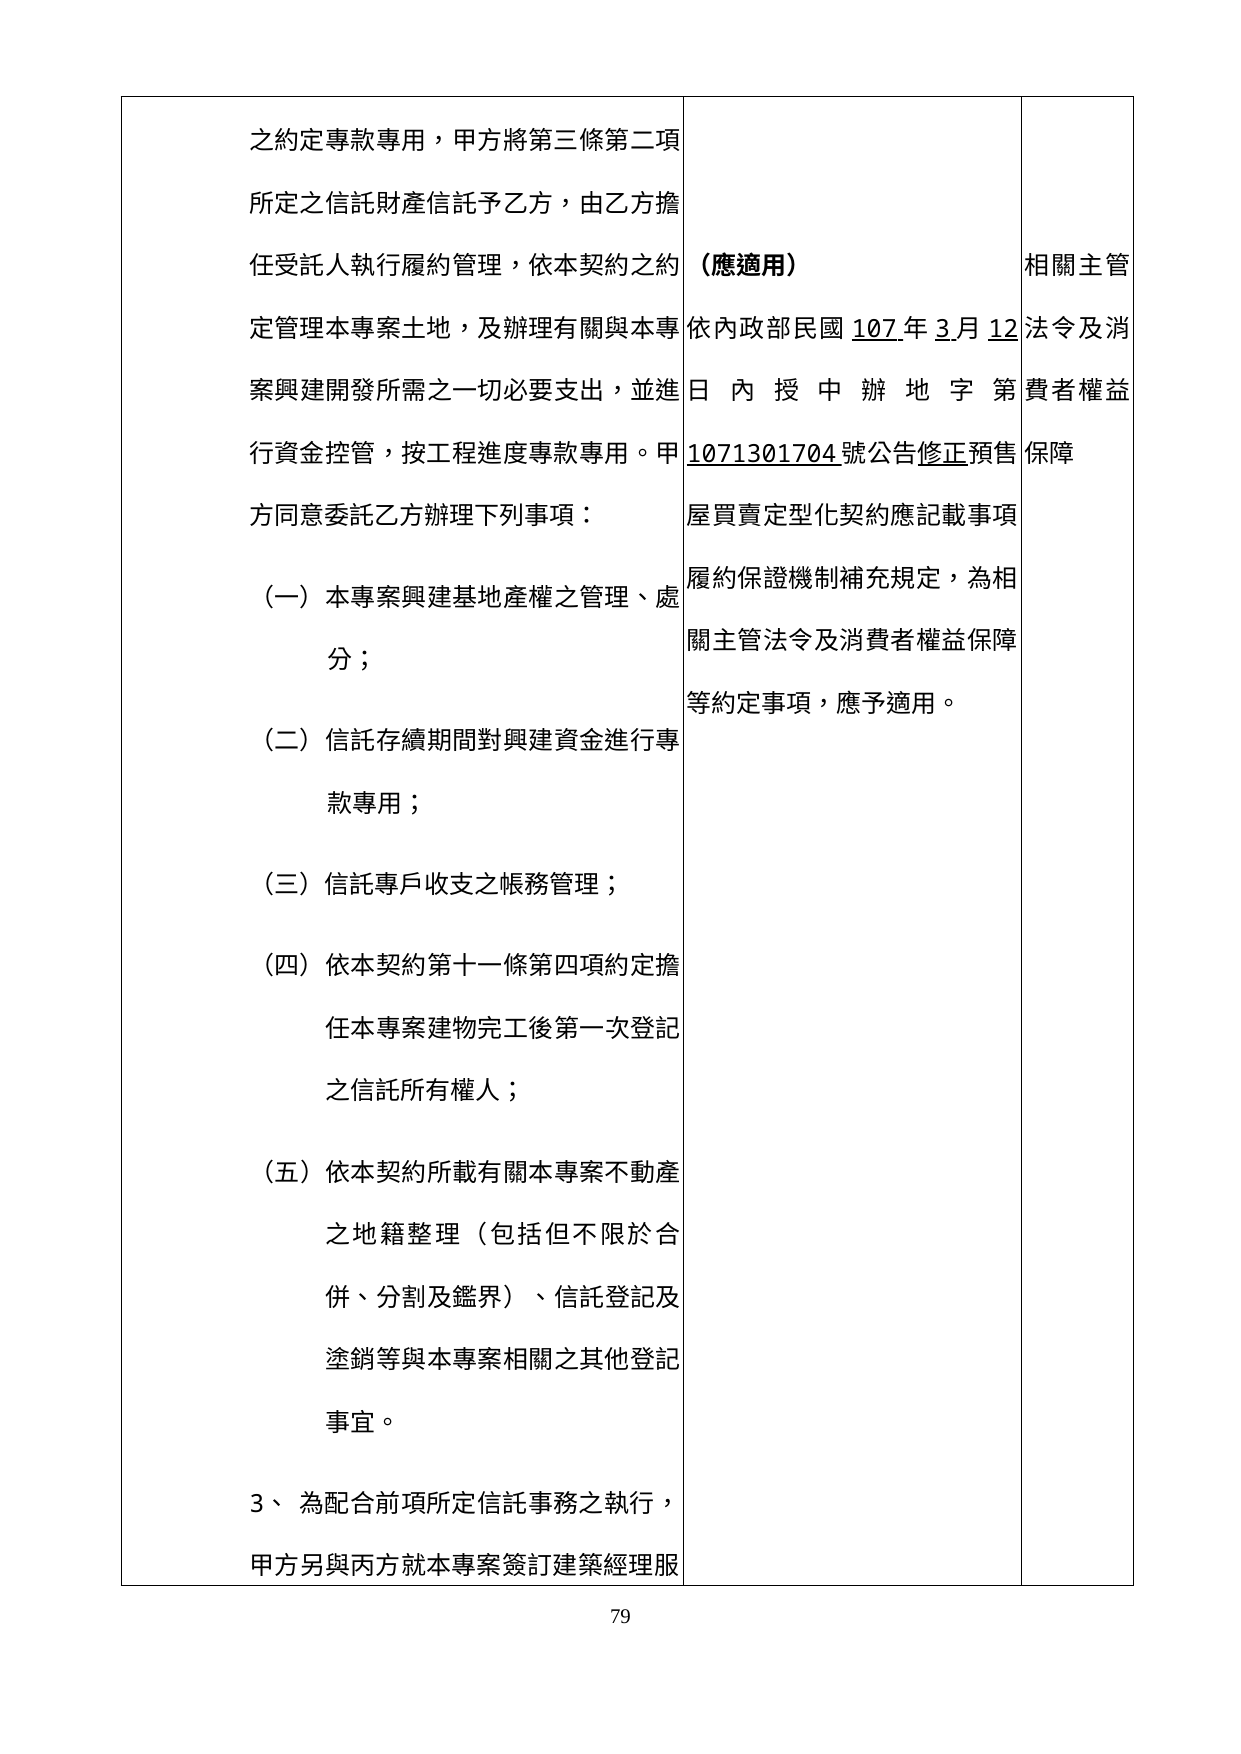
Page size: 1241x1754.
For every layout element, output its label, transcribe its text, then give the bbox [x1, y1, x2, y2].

table_cell 之約定專款專用，甲方將第三條第二項所定之信託財產信託予乙方，由乙方擔任受託人執行履約管理，依本契約之約定管理本專案土地，及辦理有關與本專案興建開發所需之一切必要支出，並進行資金控管，按工程進度專款專用。甲方同意委託乙方辦理下列事項： （一）本專案興建基地產權之管理、處分； （二）信託存續期間對興建資金進行專款專用； （三）信託專戶收支之帳務管理； （四） 依本契約第十一條第四項約定擔任本專案建物完工後第一次登記之信託所有權人； （五）依本契約所載有關本專案不動產之地籍整理（包括但不限於合併、分割及鑑界）、信託登記及塗銷等與本專案相關之其他登記事宜。 為配合前項所定信託事務之執行，甲方另與丙方就本專案簽訂建築經理服 [122, 97, 683, 1585]
table_cell （應適用） 依內政部民國107年3月12日內授中辦地字第1071301704號公告修正預售屋買賣定型化契約應記載事項履約保證機制補充規定，為相關主管法令及消費者權益保障等約定事項，應予適用。 [684, 97, 1021, 1585]
table_cell 相關主管法令及消費者權益保障 [1022, 97, 1133, 1585]
